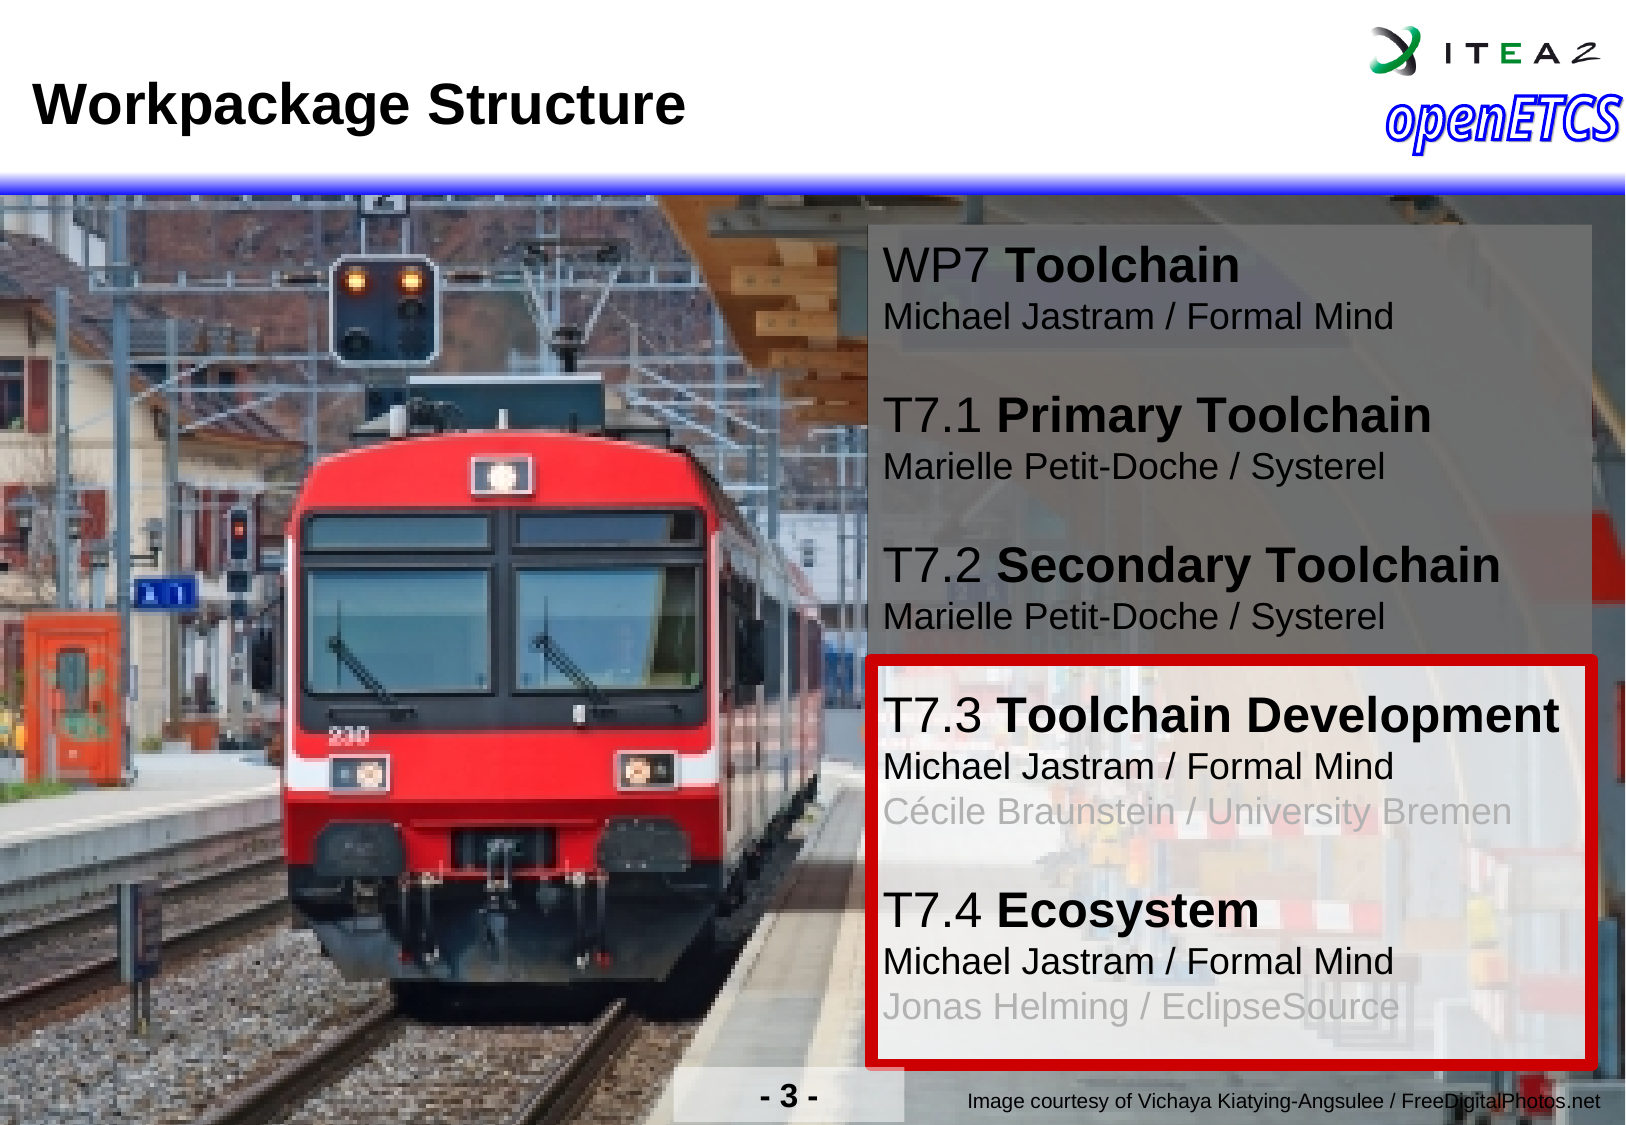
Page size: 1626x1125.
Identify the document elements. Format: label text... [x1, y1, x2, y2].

picture [0, 195, 1626, 1125]
title Workpackage Structure [32, 66, 1356, 173]
text_box [867, 224, 1592, 655]
text_box - <number> - [673, 1067, 905, 1122]
text_box Image courtesy of Vichaya Kiatying-Angsulee / FreeDigitalPhotos.net [905, 1080, 1616, 1120]
text_box WP7 Toolchain Michael Jastram / Formal Mind T7.1 Primary Toolchain Marielle Petit-Doche / Systerel T7.2 Secondary Toolchain Marielle Petit-Doche / Systerel T7.3 Toolchain Development Michael Jastram / Formal Mind Cécile Braunstein / University Bremen T7.4 Ecosystem Michael Jastram / Formal Mind Jonas Helming / EclipseSource [878, 666, 1585, 1059]
picture [1348, 26, 1626, 76]
